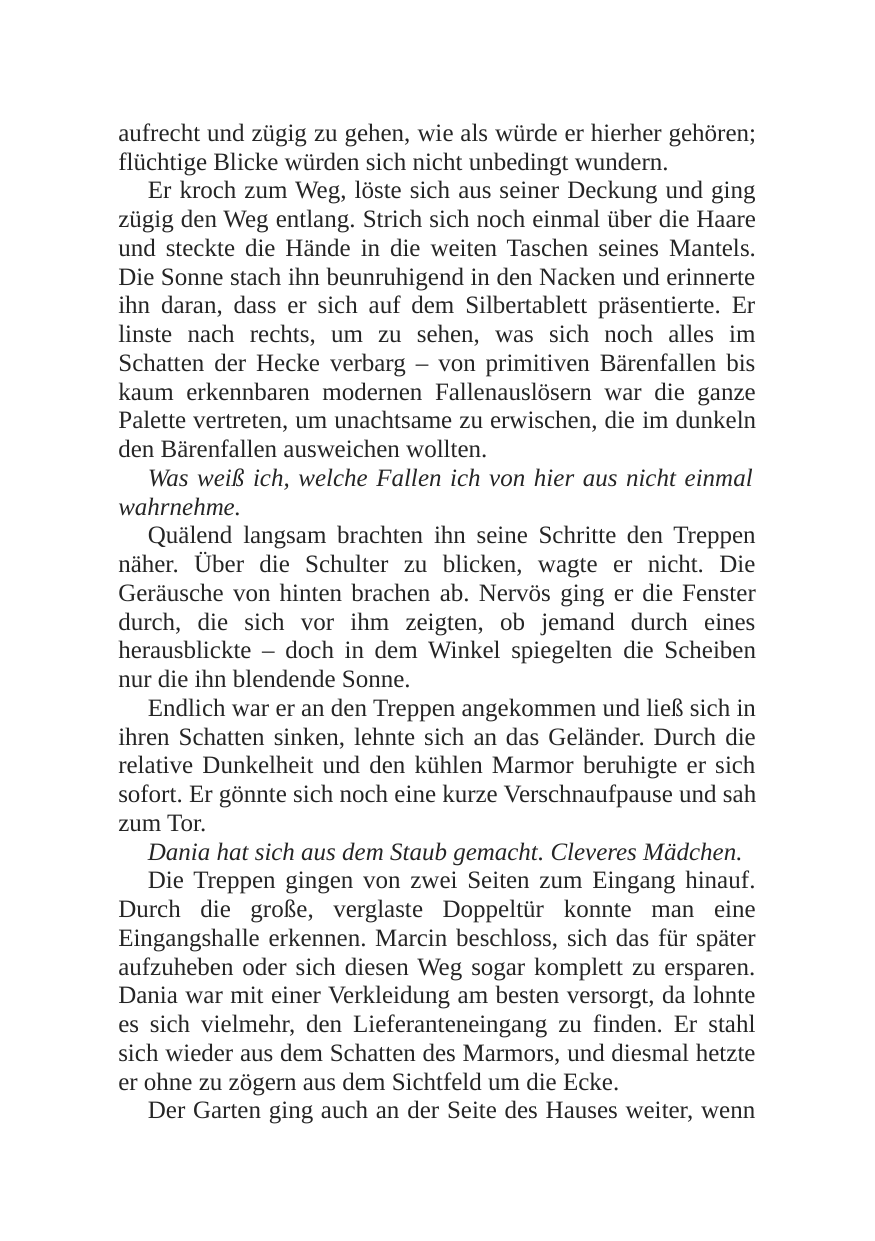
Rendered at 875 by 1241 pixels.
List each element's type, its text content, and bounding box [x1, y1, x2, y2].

text Was weiß ich, welche Fallen ich von hier aus nicht einmal wahrnehme. [118, 463, 756, 521]
text aufrecht und zügig zu gehen, wie als würde er hierher gehören; flüchtige Blicke würden sich nicht unbedingt wundern. [118, 118, 756, 176]
text Endlich war er an den Treppen angekommen und ließ sich in ihren Schatten sinken, lehnte sich an das Geländer. Durch die relative Dunkelheit und den kühlen Marmor beruhigte er sich sofort. Er gönnte sich noch eine kurze Verschnaufpause und sah zum Tor. [118, 693, 756, 837]
text Der Garten ging auch an der Seite des Hauses weiter, wenn [118, 1096, 756, 1124]
text Er kroch zum Weg, löste sich aus seiner Deckung und ging zügig den Weg entlang. Strich sich noch einmal über die Haare und steckte die Hände in die weiten Taschen seines Mantels. Die Sonne stach ihn beunruhigend in den Nacken und erinnerte ihn daran, dass er sich auf dem Silbertablett präsentierte. Er linste nach rechts, um zu sehen, was sich noch alles im Schatten der Hecke verbarg – von primitiven Bärenfallen bis kaum erkennbaren modernen Fallenauslösern war die ganze Palette vertreten, um unachtsame zu erwischen, die im dunkeln den Bärenfallen ausweichen wollten. [118, 176, 756, 463]
text Quälend langsam brachten ihn seine Schritte den Treppen näher. Über die Schulter zu blicken, wagte er nicht. Die Geräusche von hinten brachen ab. Nervös ging er die Fenster durch, die sich vor ihm zeigten, ob jemand durch eines herausblickte – doch in dem Winkel spiegelten die Scheiben nur die ihn blendende Sonne. [118, 521, 756, 693]
text Die Treppen gingen von zwei Seiten zum Eingang hinauf. Durch die große, verglaste Doppeltür konnte man eine Eingangshalle erkennen. Marcin beschloss, sich das für später aufzuheben oder sich diesen Weg sogar komplett zu ersparen. Dania war mit einer Verkleidung am besten versorgt, da lohnte es sich vielmehr, den Lieferanteneingang zu finden. Er stahl sich wieder aus dem Schatten des Marmors, und diesmal hetzte er ohne zu zögern aus dem Sichtfeld um die Ecke. [118, 866, 756, 1096]
text Dania hat sich aus dem Staub gemacht. Cleveres Mädchen. [118, 837, 756, 866]
